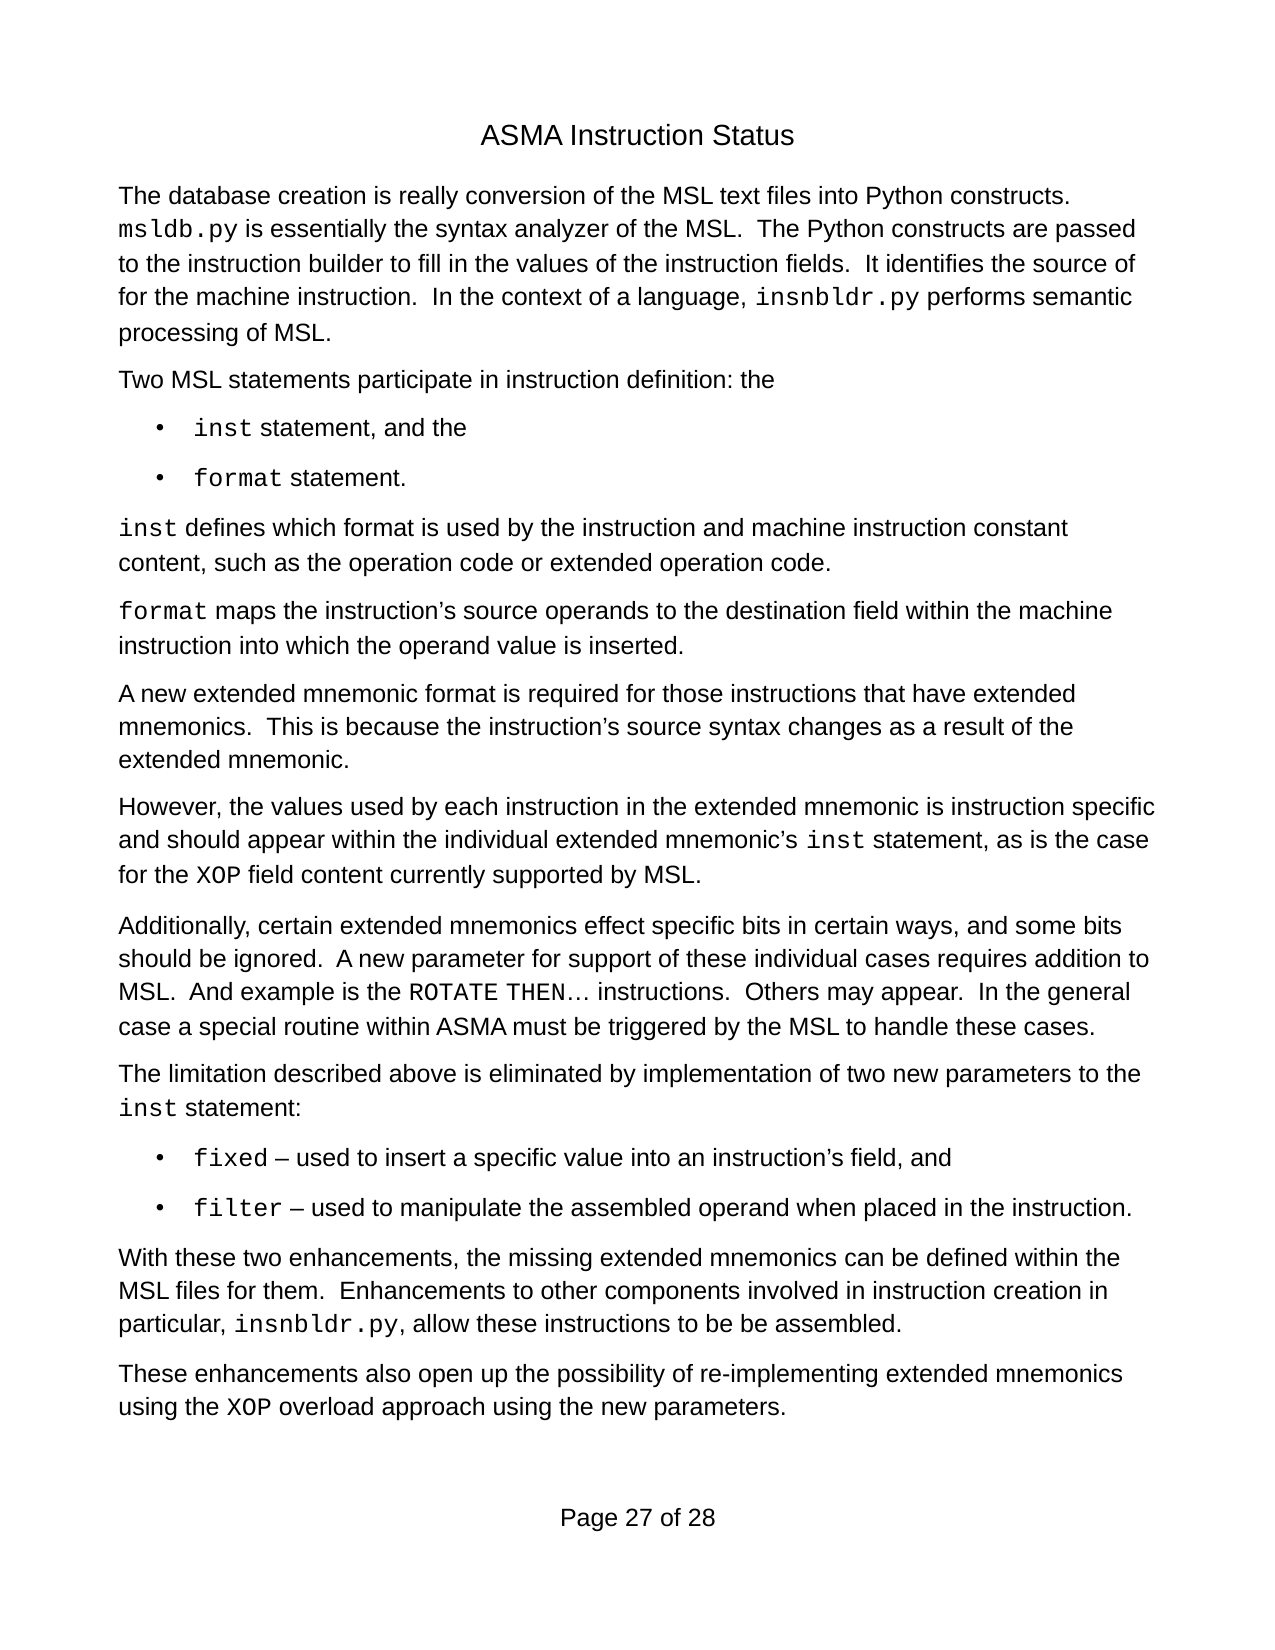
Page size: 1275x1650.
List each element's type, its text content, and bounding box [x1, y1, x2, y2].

text The limitation described above is eliminated by implementation of two new parameters to the inst statement: [118, 1059, 1157, 1123]
list filter – used to manipulate the assembled operand when placed in the instruction. [156, 1193, 1157, 1224]
list format statement. [156, 463, 1157, 494]
text The database creation is really conversion of the MSL text files into Python constructs. msldb.py is essentially the syntax analyzer of the MSL. The Python constructs are passed to the instruction builder to fill in the values of the instruction fields. It identifies the source of for the machine instruction. In the context of a language, insnbldr.py performs semantic processing of MSL. [118, 181, 1157, 346]
list inst statement, and the [156, 413, 1157, 444]
text With these two enhancements, the missing extended mnemonics can be defined within the MSL files for them. Enhancements to other components involved in instruction creation in particular, insnbldr.py, allow these instructions to be be assembled. [118, 1243, 1157, 1340]
text format maps the instruction’s source operands to the destination field within the machine instruction into which the operand value is inserted. [118, 596, 1157, 660]
text These enhancements also open up the possibility of re-implementing extended mnemonics using the XOP overload approach using the new parameters. [118, 1359, 1157, 1423]
text Two MSL statements participate in instruction definition: the [118, 365, 1157, 394]
list fixed – used to insert a specific value into an instruction’s field, and [156, 1143, 1157, 1173]
text Additionally, certain extended mnemonics effect specific bits in certain ways, and some bits should be ignored. A new parameter for support of these individual cases requires addition to MSL. And example is the ROTATE THEN… instructions. Others may appear. In the general case a special routine within ASMA must be triggered by the MSL to handle these cases. [118, 911, 1157, 1041]
text However, the values used by each instruction in the extended mnemonic is instruction specific and should appear within the individual extended mnemonic’s inst statement, as is the case for the XOP field content currently supported by MSL. [118, 792, 1157, 891]
text inst defines which format is used by the instruction and machine instruction constant content, such as the operation code or extended operation code. [118, 513, 1157, 577]
text A new extended mnemonic format is required for those instructions that have extended mnemonics. This is because the instruction’s source syntax changes as a result of the extended mnemonic. [118, 679, 1157, 773]
